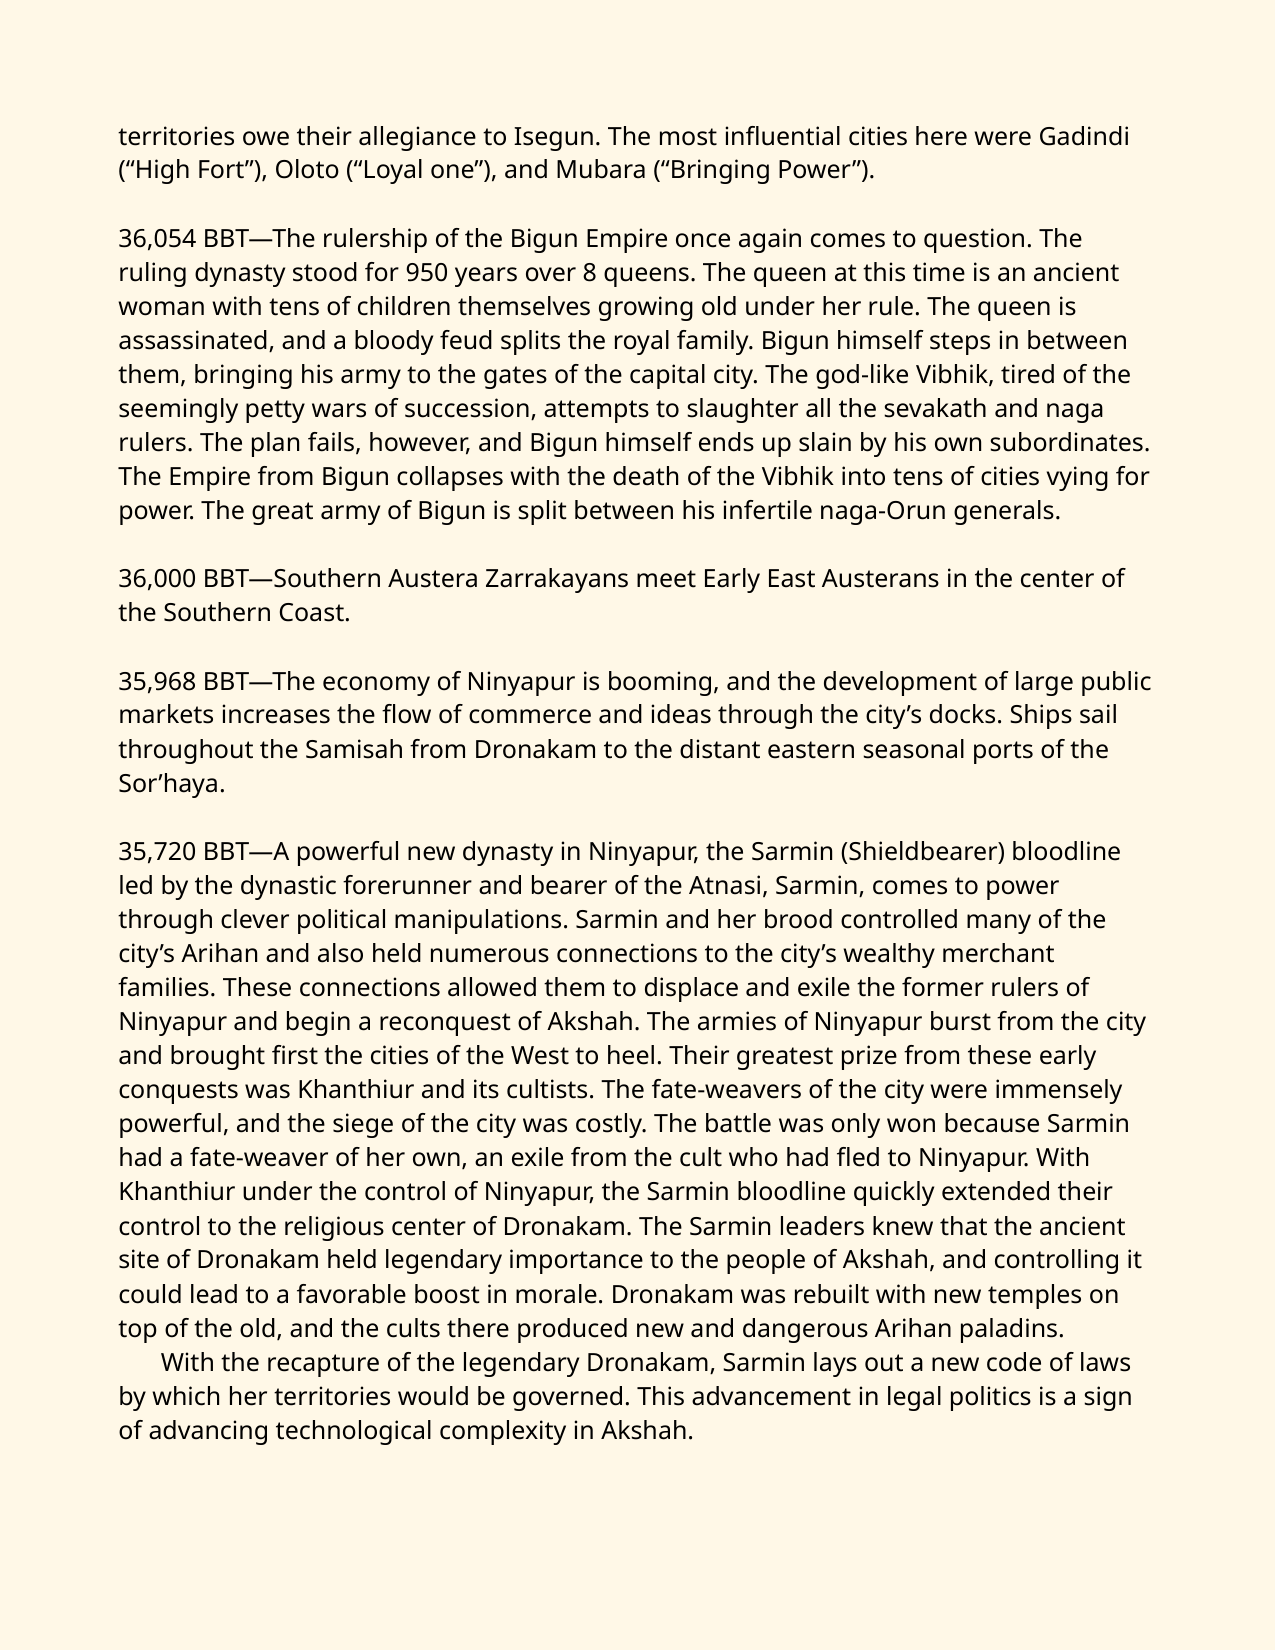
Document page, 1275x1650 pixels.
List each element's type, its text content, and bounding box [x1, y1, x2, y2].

text 36,000 BBT—Southern Austera Zarrakayans meet Early East Austerans in the center of the Southern Coast. [118, 561, 1157, 629]
text territories owe their allegiance to Isegun. The most influential cities here were Gadindi (“High Fort”), Oloto (“Loyal one”), and Mubara (“Bringing Power”). [118, 118, 1157, 186]
text 36,054 BBT—The rulership of the Bigun Empire once again comes to question. The ruling dynasty stood for 950 years over 8 queens. The queen at this time is an ancient woman with tens of children themselves growing old under her rule. The queen is assassinated, and a bloody feud splits the royal family. Bigun himself steps in between them, bringing his army to the gates of the capital city. The god-like Vibhik, tired of the seemingly petty wars of succession, attempts to slaughter all the sevakath and naga rulers. The plan fails, however, and Bigun himself ends up slain by his own subordinates. The Empire from Bigun collapses with the death of the Vibhik into tens of cities vying for power. The great army of Bigun is split between his infertile naga-Orun generals. [118, 220, 1157, 527]
text 35,720 BBT—A powerful new dynasty in Ninyapur, the Sarmin (Shieldbearer) bloodline led by the dynastic forerunner and bearer of the Atnasi, Sarmin, comes to power through clever political manipulations. Sarmin and her brood controlled many of the city’s Arihan and also held numerous connections to the city’s wealthy merchant families. These connections allowed them to displace and exile the former rulers of Ninyapur and begin a reconquest of Akshah. The armies of Ninyapur burst from the city and brought first the cities of the West to heel. Their greatest prize from these early conquests was Khanthiur and its cultists. The fate-weavers of the city were immensely powerful, and the siege of the city was costly. The battle was only won because Sarmin had a fate-weaver of her own, an exile from the cult who had fled to Ninyapur. With Khanthiur under the control of Ninyapur, the Sarmin bloodline quickly extended their control to the religious center of Dronakam. The Sarmin leaders knew that the ancient site of Dronakam held legendary importance to the people of Akshah, and controlling it could lead to a favorable boost in morale. Dronakam was rebuilt with new temples on top of the old, and the cults there produced new and dangerous Arihan paladins. [118, 833, 1157, 1344]
text With the recapture of the legendary Dronakam, Sarmin lays out a new code of laws by which her territories would be governed. This advancement in legal politics is a sign of advancing technological complexity in Akshah. [118, 1344, 1157, 1447]
text 35,968 BBT—The economy of Ninyapur is booming, and the development of large public markets increases the flow of commerce and ideas through the city’s docks. Ships sail throughout the Samisah from Dronakam to the distant eastern seasonal ports of the Sor’haya. [118, 663, 1157, 799]
